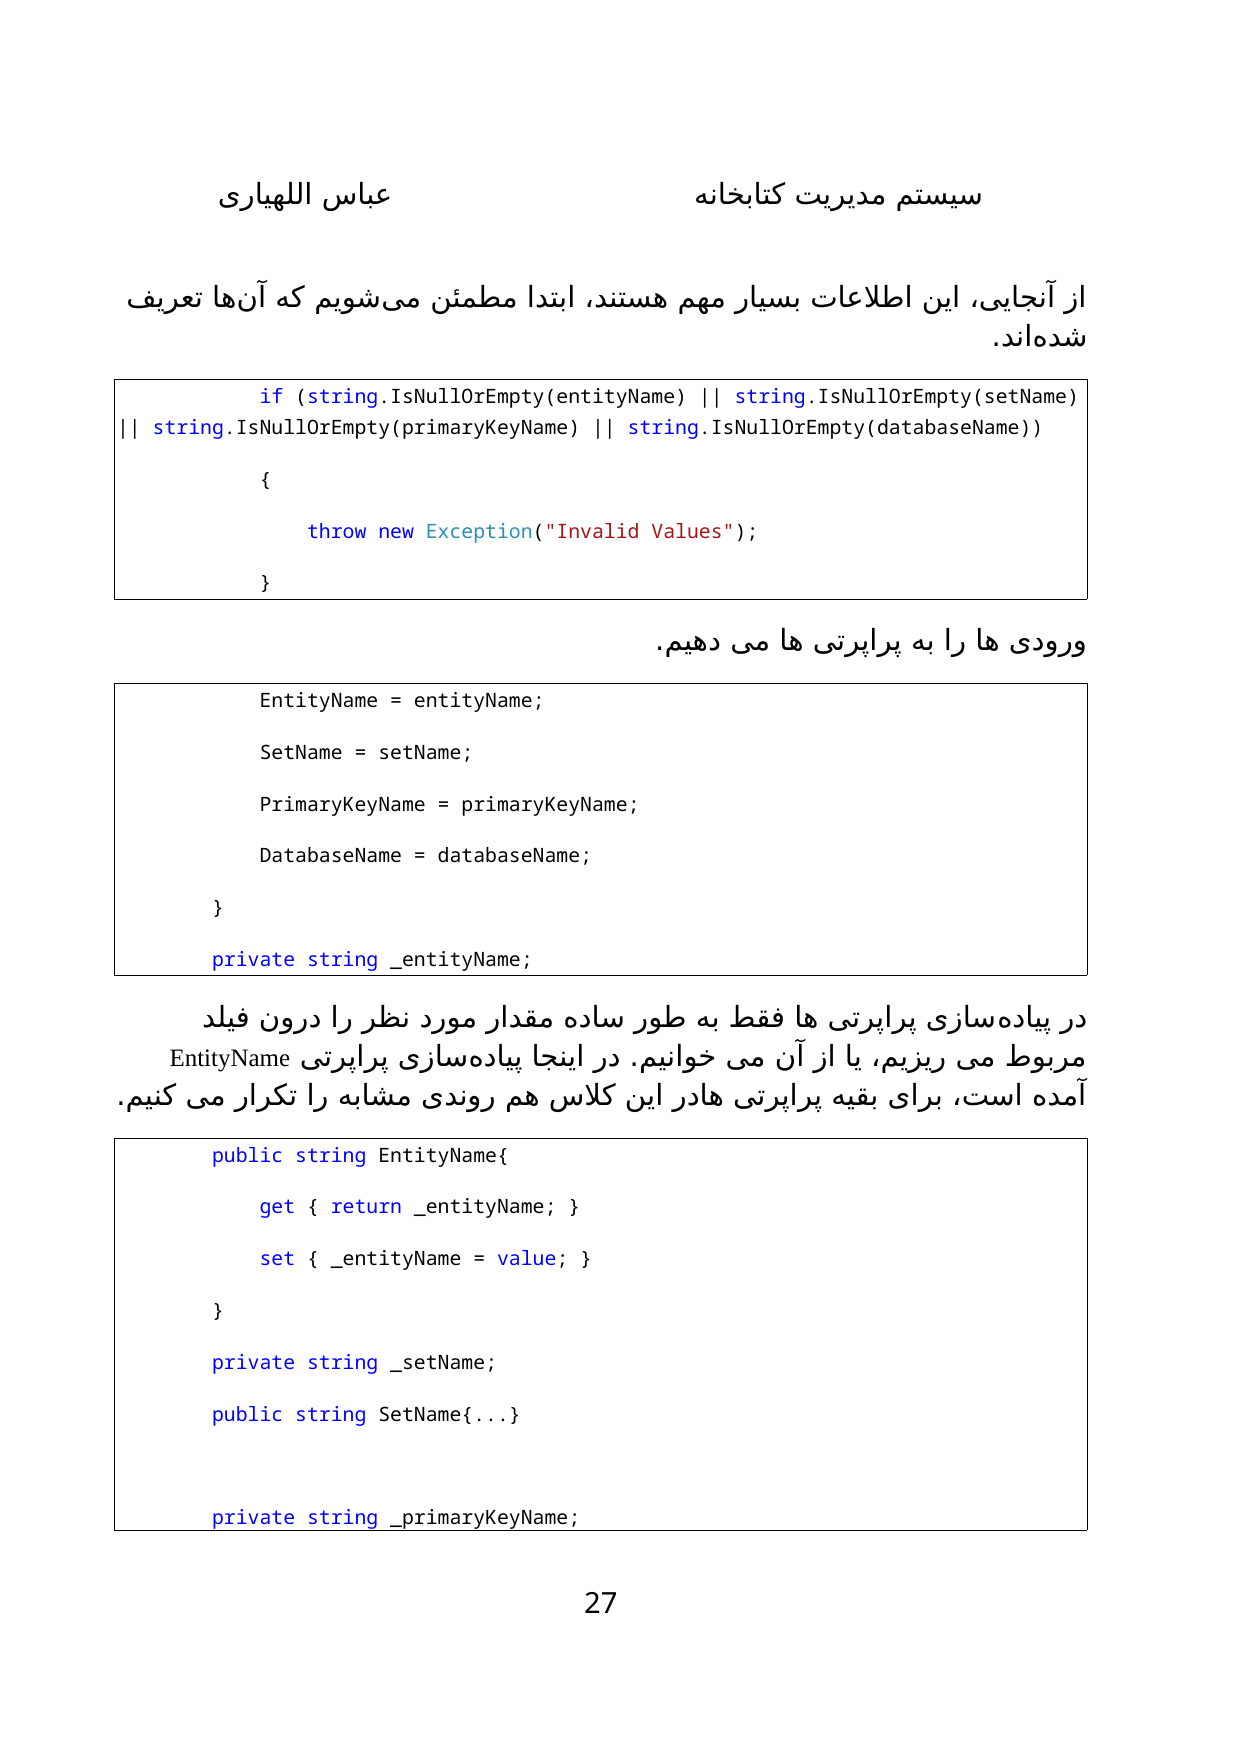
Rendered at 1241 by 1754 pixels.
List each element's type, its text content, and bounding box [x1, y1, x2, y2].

text private string _primaryKeyName; [115, 1500, 1087, 1530]
text throw new Exception("Invalid Values"); [115, 514, 1087, 544]
text از آنجایی، این اطلاعات بسیار مهم هستند، ابتدا مطمئن می‌شویم که آن‌ها تعریف شده‌اند. [114, 281, 1087, 353]
text private string _entityName; [115, 942, 1087, 975]
text { [115, 462, 1087, 492]
text ورودی ها را به پراپرتی ها می دهیم. [114, 623, 1087, 657]
text public string EntityName{ [115, 1139, 1087, 1168]
text SetName = setName; [115, 735, 1087, 765]
text private string _setName; [115, 1345, 1087, 1375]
text PrimaryKeyName = primaryKeyName; [115, 787, 1087, 817]
text public string SetName{...} [115, 1397, 1087, 1427]
text if (string.IsNullOrEmpty(entityName) || string.IsNullOrEmpty(setName) || string.IsNullOrEmpty(primaryKeyName) || string.IsNullOrEmpty(databaseName)) [115, 380, 1087, 440]
text } [115, 890, 1087, 921]
text } [115, 566, 1087, 599]
text در پیاده‌سازی پراپرتی ها فقط به طور ساده مقدار مورد نظر را درون فیلد مربوط می ریزیم، یا از آن می خوانیم. در اینجا پیاده‌سازی پراپرتی EntityName آمده است، برای بقیه پراپرتی هادر این کلاس هم روندی مشابه را تکرار می کنیم. [114, 1000, 1087, 1112]
text get { return _entityName; } [115, 1190, 1087, 1220]
text set { _entityName = value; } [115, 1241, 1087, 1272]
text DatabaseName = databaseName; [115, 839, 1087, 869]
text } [115, 1293, 1087, 1323]
text EntityName = entityName; [115, 684, 1087, 713]
